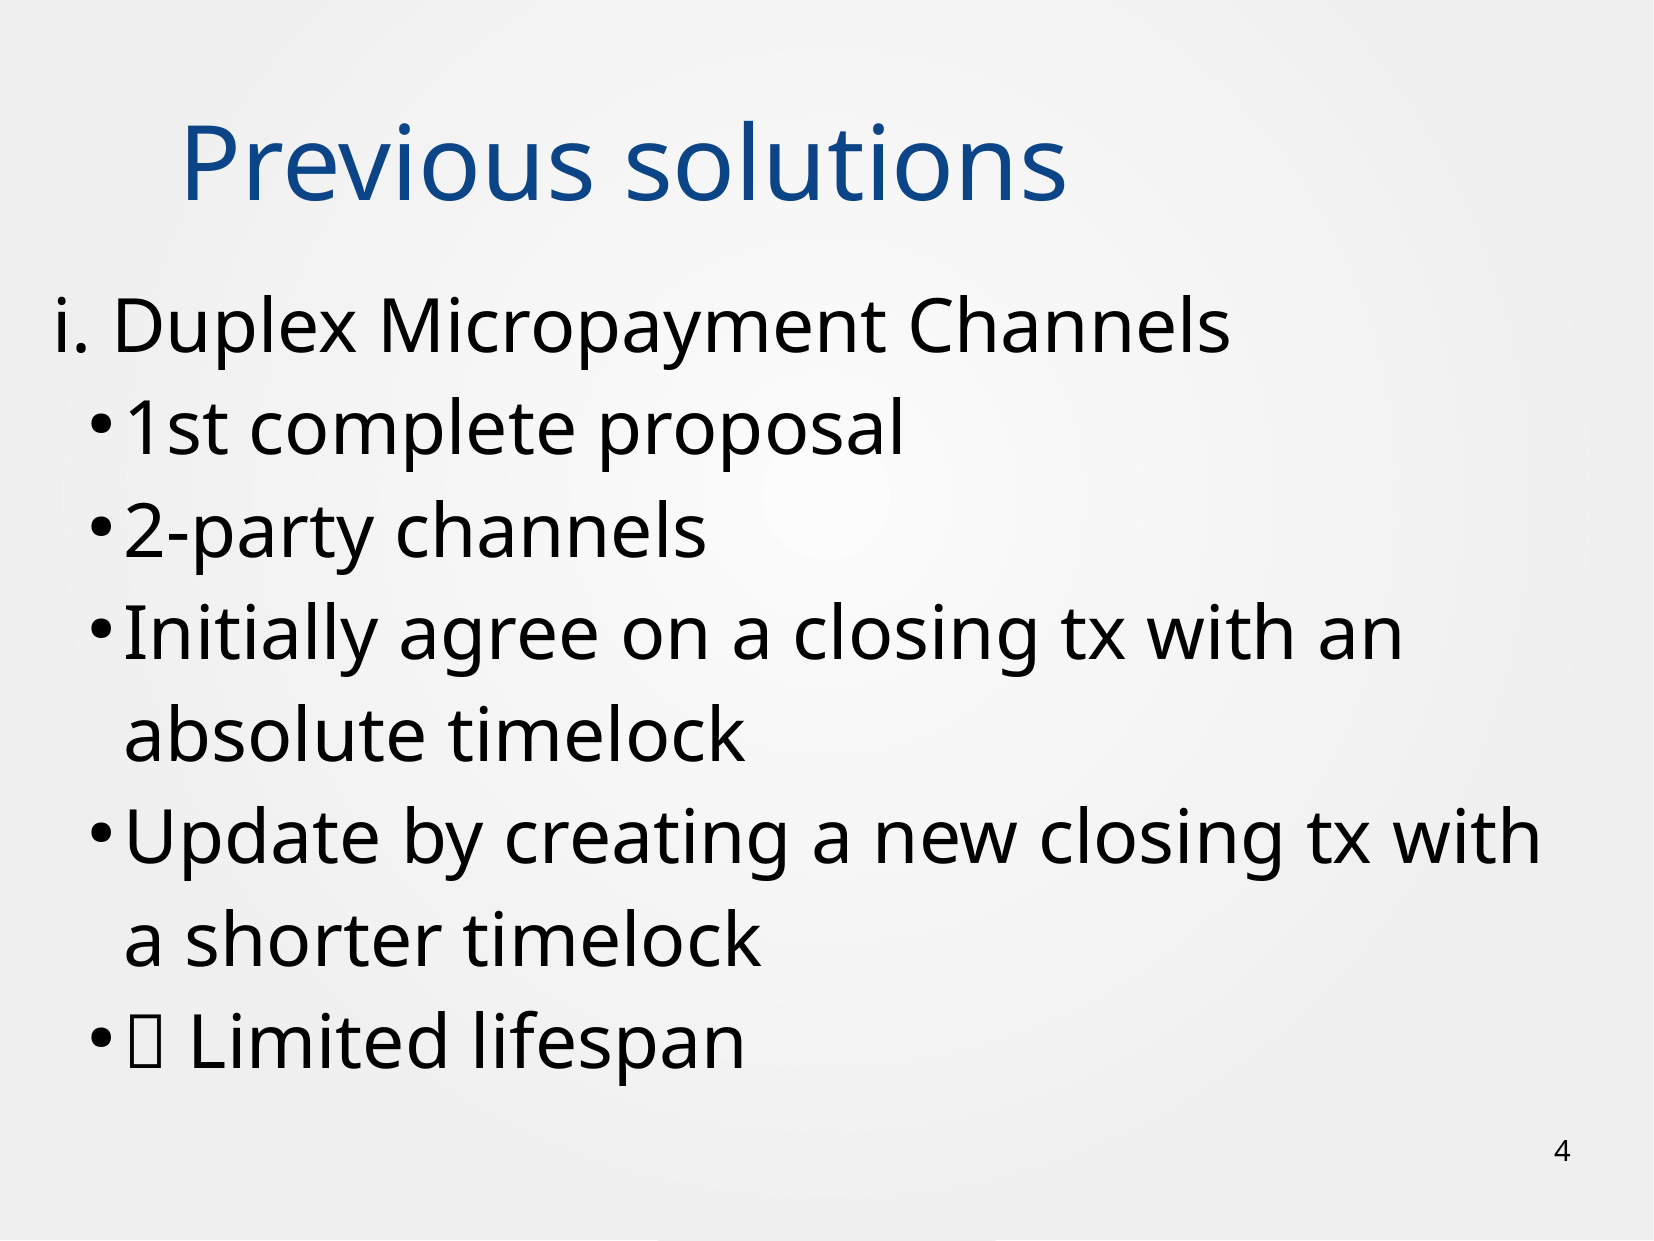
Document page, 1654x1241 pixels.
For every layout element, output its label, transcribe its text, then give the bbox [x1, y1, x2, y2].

subtitle Duplex Micropayment Channels 1st complete proposal 2-party channels Initially agree on a closing tx with an absolute timelock Update by creating a new closing tx with a shorter timelock ❌ Limited lifespan [52, 272, 1591, 1188]
title Previous solutions [178, 88, 1132, 231]
